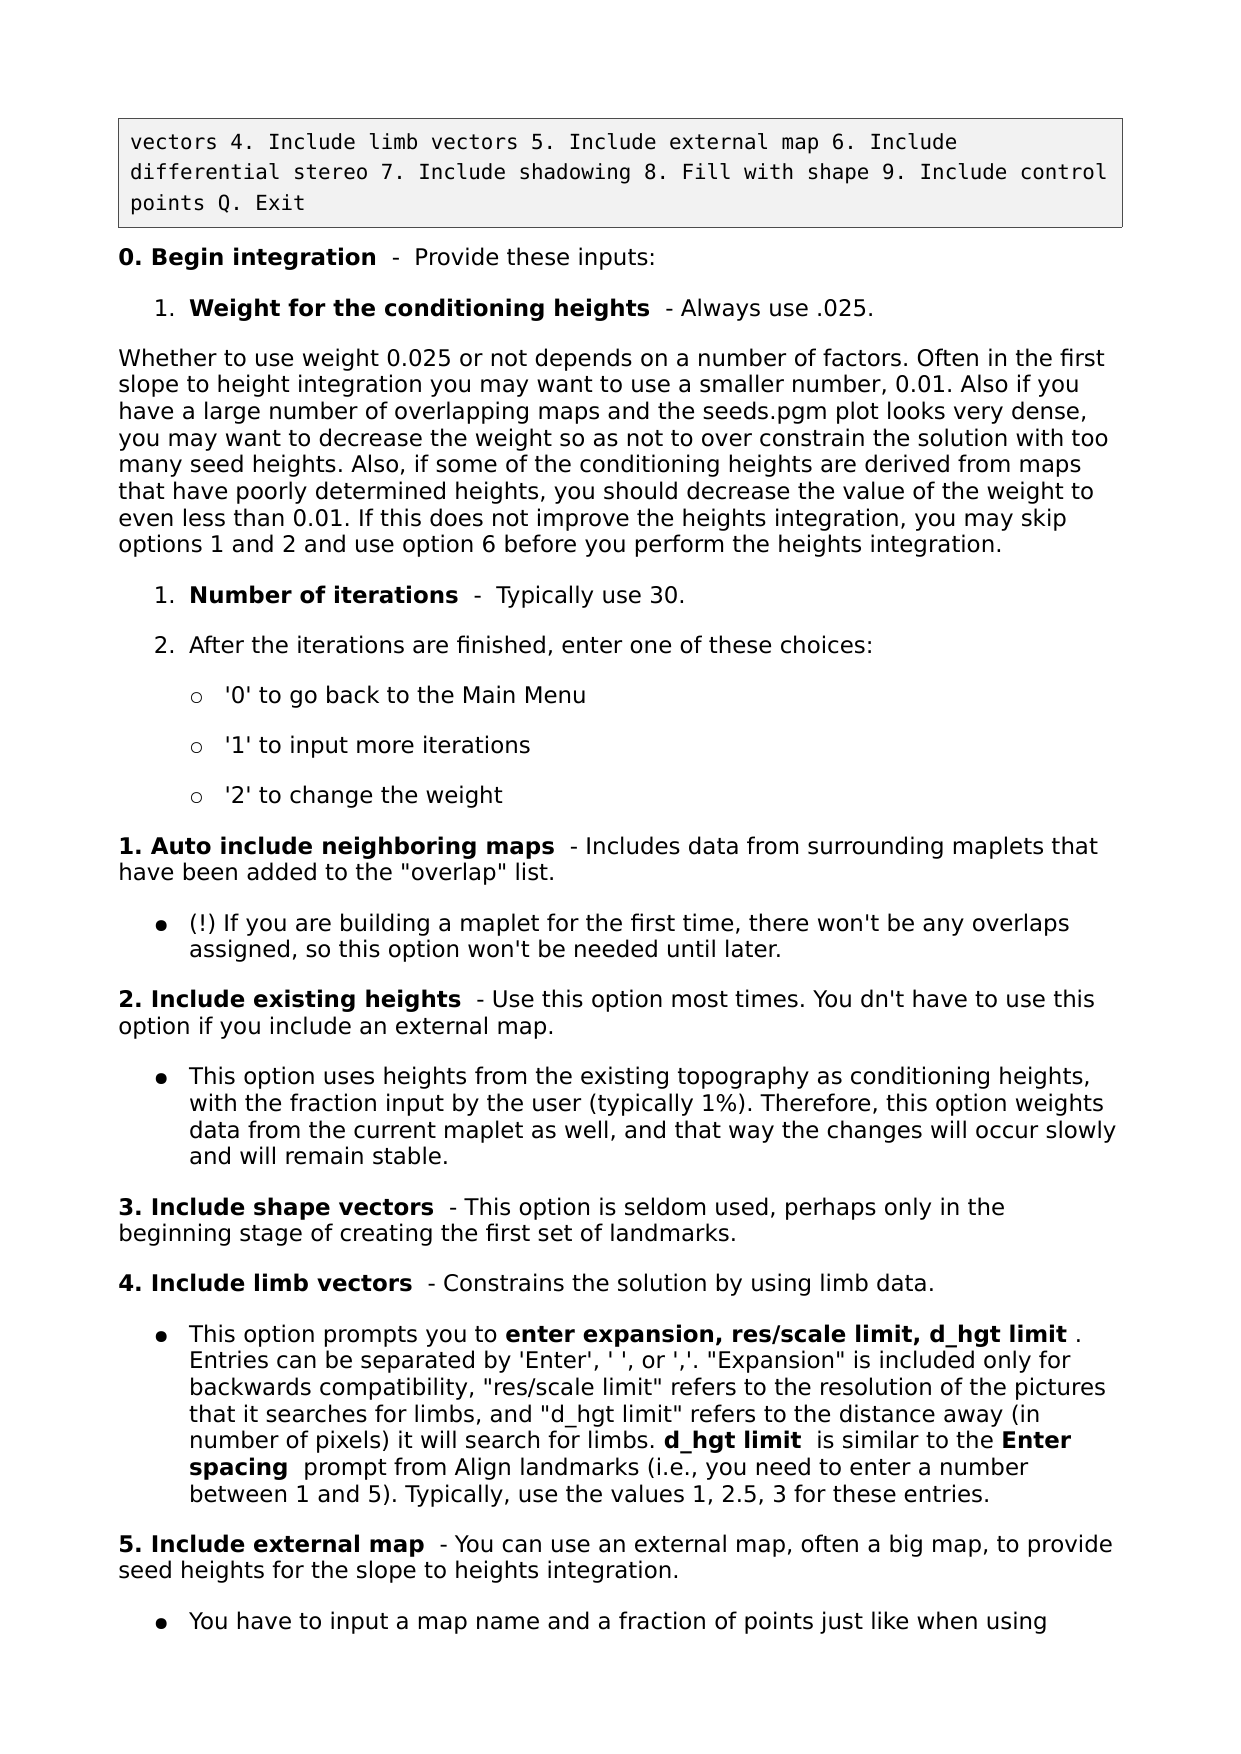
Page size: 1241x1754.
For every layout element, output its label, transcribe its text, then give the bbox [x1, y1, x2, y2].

list This option prompts you to enter expansion, res/scale limit, d_hgt limit . Entries can be separated by 'Enter', ' ', or ','. "Expansion" is included only for backwards compatibility, "res/scale limit" refers to the resolution of the pictures that it searches for limbs, and "d_hgt limit" refers to the distance away (in number of pixels) it will search for limbs. d_hgt limit is similar to the Enter spacing prompt from Align landmarks (i.e., you need to enter a number between 1 and 5). Typically, use the values 1, 2.5, 3 for these entries. [153, 1321, 1122, 1507]
list Number of iterations - Typically use 30. [153, 582, 1122, 608]
text 1. Auto include neighboring maps - Includes data from surrounding maplets that have been added to the "overlap" list. [118, 833, 1122, 886]
list After the iterations are finished, enter one of these choices: [153, 632, 1122, 659]
text 3. Include shape vectors - This option is seldom used, perhaps only in the beginning stage of creating the first set of landmarks. [118, 1194, 1122, 1247]
list (!) If you are building a maplet for the first time, there won't be any overlaps assigned, so this option won't be needed until later. [153, 910, 1122, 963]
list '1' to input more iterations [189, 732, 1122, 759]
text vectors 4. Include limb vectors 5. Include external map 6. Include differential stereo 7. Include shadowing 8. Fill with shape 9. Include control points Q. Exit [119, 119, 1122, 227]
list This option uses heights from the existing topography as conditioning heights, with the fraction input by the user (typically 1%). Therefore, this option weights data from the current maplet as well, and that way the changes will occur slowly and will remain stable. [153, 1063, 1122, 1170]
text Whether to use weight 0.025 or not depends on a number of factors. Often in the first slope to height integration you may want to use a smaller number, 0.01. Also if you have a large number of overlapping maps and the seeds.pgm plot looks very dense, you may want to decrease the weight so as not to over constrain the solution with too many seed heights. Also, if some of the conditioning heights are derived from maps that have poorly determined heights, you should decrease the value of the weight to even less than 0.01. If this does not improve the heights integration, you may skip options 1 and 2 and use option 6 before you perform the heights integration. [118, 345, 1122, 558]
text 0. Begin integration - Provide these inputs: [118, 244, 1122, 271]
list '2' to change the weight [189, 783, 1122, 809]
list You have to input a map name and a fraction of points just like when using [153, 1608, 1122, 1634]
list Weight for the conditioning heights - Always use .025. [153, 295, 1122, 321]
text 2. Include existing heights - Use this option most times. You dn't have to use this option if you include an external map. [118, 987, 1122, 1040]
text 5. Include external map - You can use an external map, often a big map, to provide seed heights for the slope to heights integration. [118, 1531, 1122, 1584]
list '0' to go back to the Main Menu [189, 682, 1122, 709]
text 4. Include limb vectors - Constrains the solution by using limb data. [118, 1271, 1122, 1297]
